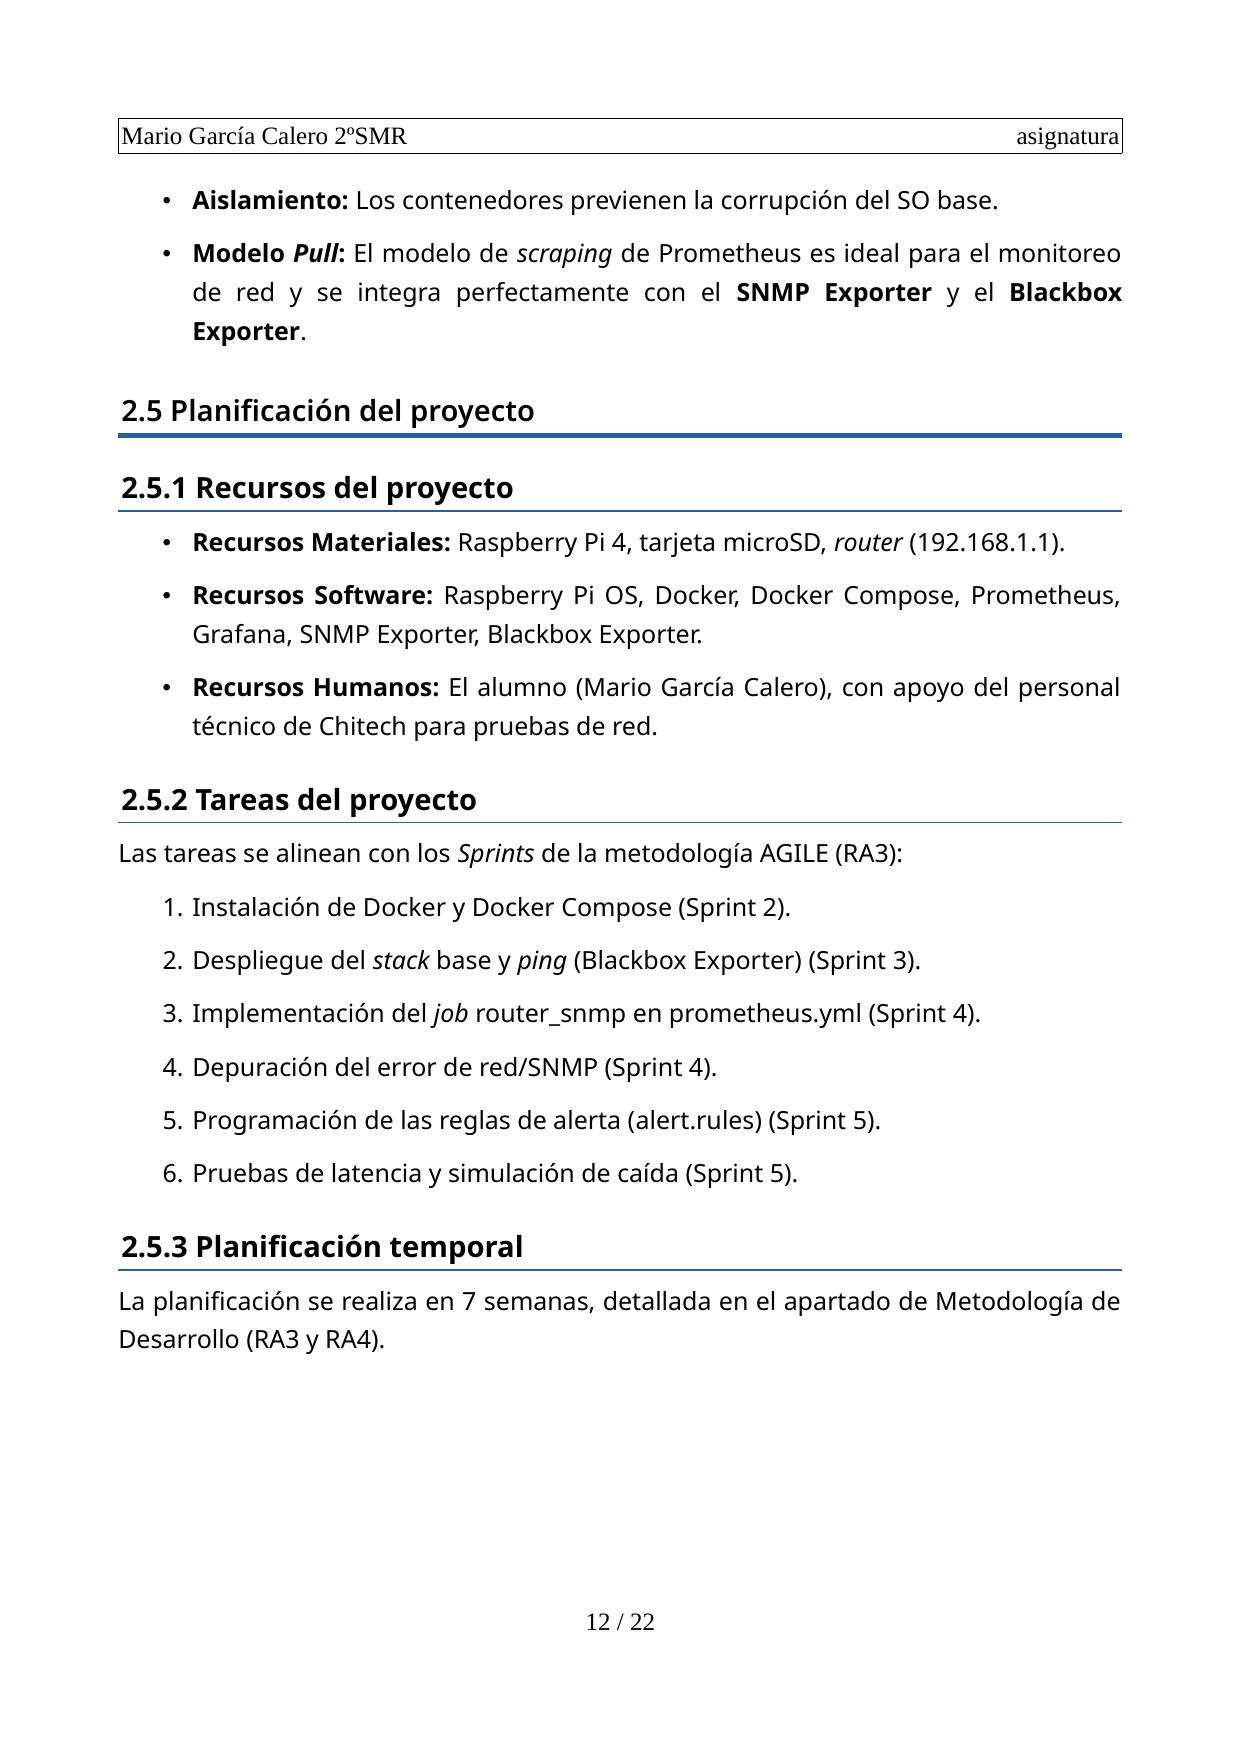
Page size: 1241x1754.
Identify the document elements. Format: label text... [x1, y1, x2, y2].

subtitle 2.5 Planificación del proyecto [118, 387, 1122, 433]
list Recursos Humanos: El alumno (Mario García Calero), con apoyo del personal técnico de Chitech para pruebas de red. [162, 670, 1122, 742]
list Depuración del error de red/SNMP (Sprint 4). [162, 1049, 1122, 1083]
list Modelo Pull: El modelo de scraping de Prometheus es ideal para el monitoreo de red y se integra perfectamente con el SNMP Exporter y el Blackbox Exporter. [162, 236, 1122, 347]
list Implementación del job router_snmp en prometheus.yml (Sprint 4). [162, 996, 1122, 1030]
list Programación de las reglas de alerta (alert.rules) (Sprint 5). [162, 1103, 1122, 1137]
list Instalación de Docker y Docker Compose (Sprint 2). [162, 889, 1122, 923]
list Recursos Materiales: Raspberry Pi 4, tarjeta microSD, router (192.168.1.1). [162, 524, 1122, 558]
list Recursos Software: Raspberry Pi OS, Docker, Docker Compose, Prometheus, Grafana, SNMP Exporter, Blackbox Exporter. [162, 578, 1122, 650]
text Las tareas se alinean con los Sprints de la metodología AGILE (RA3): [118, 836, 1122, 870]
subtitle 2.5.3 Planificación temporal [118, 1224, 1122, 1269]
list Despliegue del stack base y ping (Blackbox Exporter) (Sprint 3). [162, 943, 1122, 977]
list Pruebas de latencia y simulación de caída (Sprint 5). [162, 1156, 1122, 1190]
subtitle 2.5.2 Tareas del proyecto [118, 776, 1122, 822]
list Aislamiento: Los contenedores previenen la corrupción del SO base. [162, 182, 1122, 216]
text La planificación se realiza en 7 semanas, detallada en el apartado de Metodología de Desarrollo (RA3 y RA4). [118, 1283, 1122, 1356]
subtitle 2.5.1 Recursos del proyecto [118, 465, 1122, 510]
